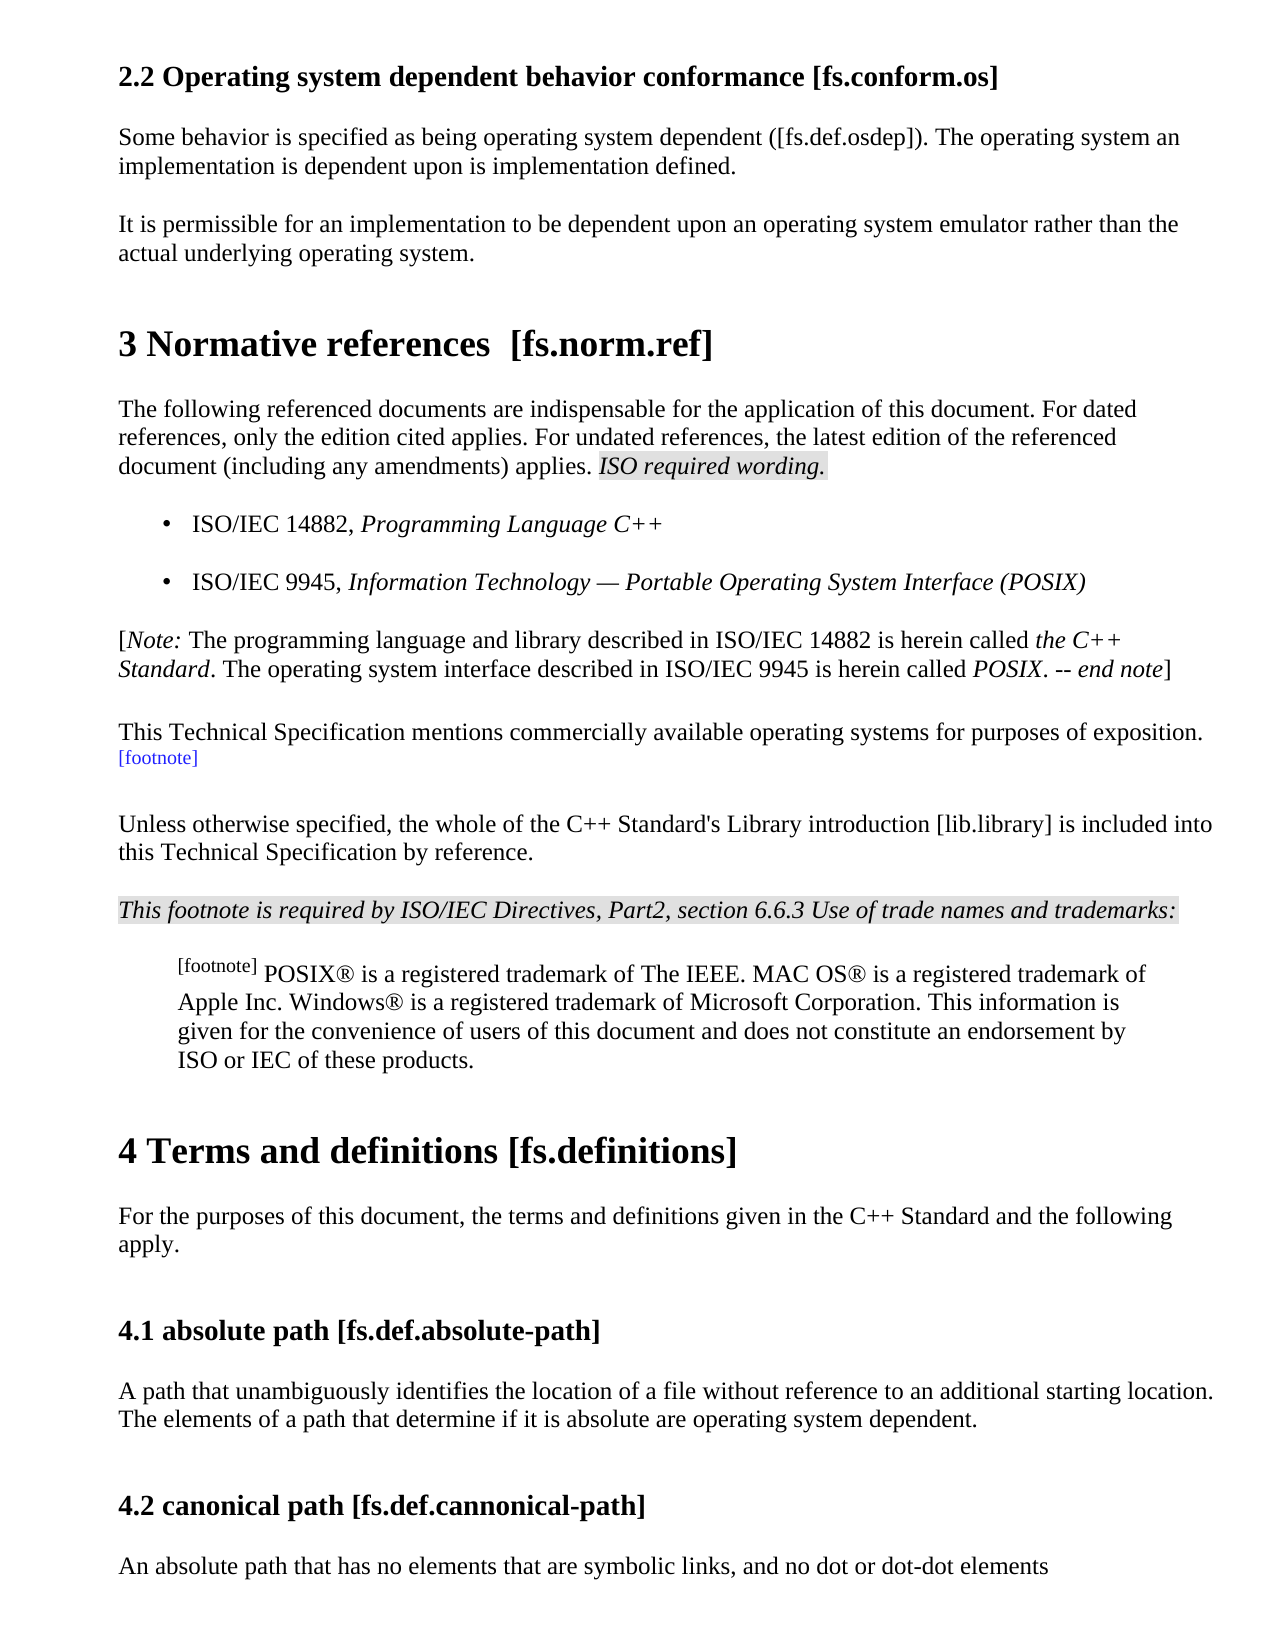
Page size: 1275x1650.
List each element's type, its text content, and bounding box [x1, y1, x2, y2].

text An absolute path that has no elements that are symbolic links, and no dot or dot-dot elements [118, 1551, 1216, 1579]
text Some behavior is specified as being operating system dependent ([fs.def.osdep]). The operating system an implementation is dependent upon is implementation defined. [118, 122, 1216, 179]
subtitle 4 Terms and definitions [fs.definitions] [118, 1128, 1216, 1171]
text [Note: The programming language and library described in ISO/IEC 14882 is herein called the C++ Standard. The operating system interface described in ISO/IEC 9945 is herein called POSIX. -- end note] [118, 625, 1216, 683]
text This footnote is required by ISO/IEC Directives, Part2, section 6.6.3 Use of trade names and trademarks: [118, 896, 1216, 924]
text [footnote] POSIX® is a registered trademark of The IEEE. MAC OS® is a registered trademark of Apple Inc. Windows® is a registered trademark of Microsoft Corporation. This information is given for the convenience of users of this document and does not constitute an endorsement by ISO or IEC of these products. [177, 954, 1157, 1074]
list ISO/IEC 14882, Programming Language C++ [162, 509, 1216, 567]
list ISO/IEC 9945, Information Technology — Portable Operating System Interface (POSIX) [162, 567, 1216, 596]
text For the purposes of this document, the terms and definitions given in the C++ Standard and the following apply. [118, 1201, 1216, 1258]
subtitle 4.2 canonical path [fs.def.cannonical-path] [118, 1488, 1216, 1521]
text It is permissible for an implementation to be dependent upon an operating system emulator rather than the actual underlying operating system. [118, 209, 1216, 267]
text Unless otherwise specified, the whole of the C++ Standard's Library introduction [lib.library] is included into this Technical Specification by reference. [118, 809, 1216, 866]
text A path that unambiguously identifies the location of a file without reference to an additional starting location. The elements of a path that determine if it is absolute are operating system dependent. [118, 1376, 1216, 1433]
subtitle 3 Normative references [fs.norm.ref] [118, 321, 1216, 364]
text The following referenced documents are indispensable for the application of this document. For dated references, only the edition cited applies. For undated references, the latest edition of the referenced document (including any amendments) applies. ISO required wording. [118, 394, 1216, 480]
subtitle 4.1 absolute path [fs.def.absolute-path] [118, 1313, 1216, 1346]
subtitle 2.2 Operating system dependent behavior conformance [fs.conform.os] [118, 59, 1216, 93]
text This Technical Specification mentions commercially available operating systems for purposes of exposition. [footnote] [118, 712, 1216, 779]
